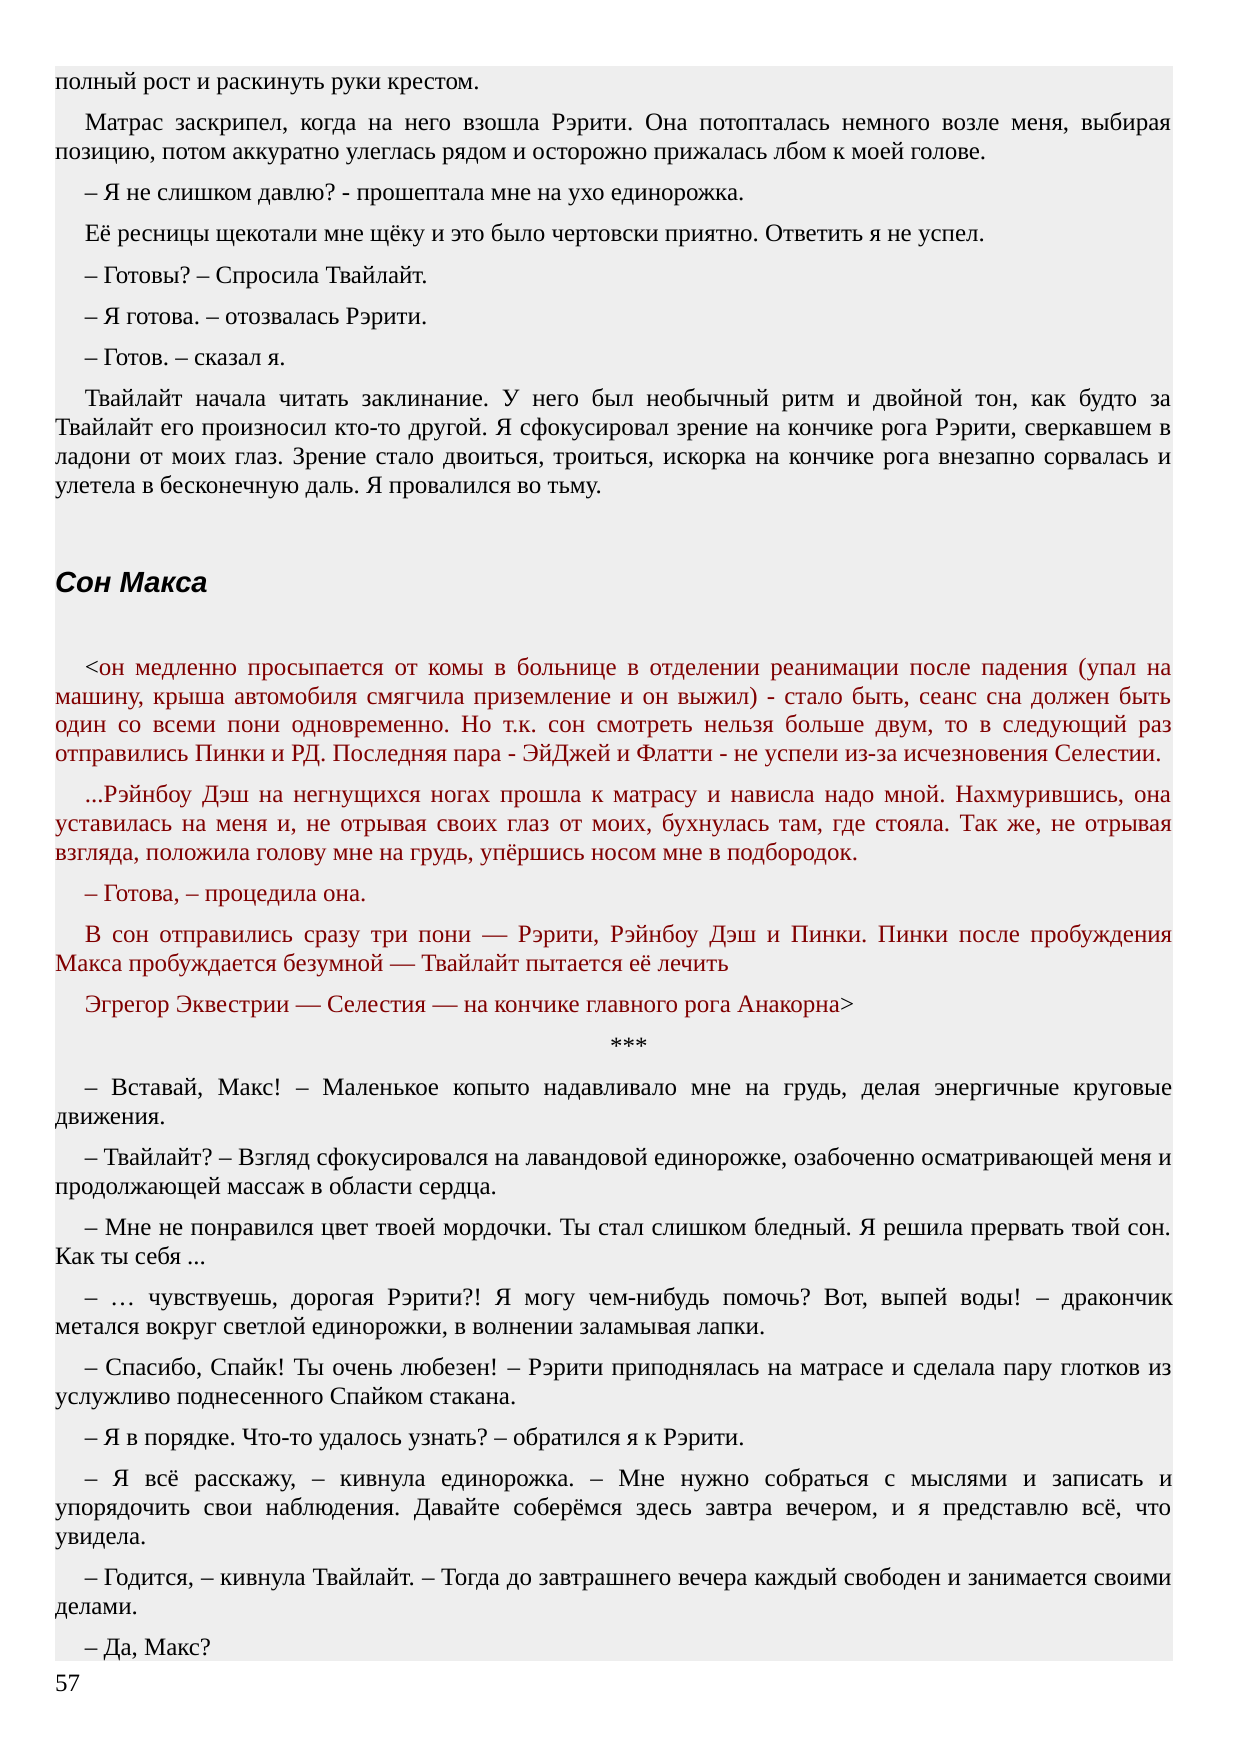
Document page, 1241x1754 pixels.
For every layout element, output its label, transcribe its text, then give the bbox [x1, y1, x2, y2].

text – Я готова. – отозвалась Рэрити. [55, 301, 1173, 330]
text ...Рэйнбоу Дэш на негнущихся ногах прошла к матрасу и нависла надо мной. Нахмурившись, она уставилась на меня и, не отрывая своих глаз от моих, бухнулась там, где стояла. Так же, не отрывая взгляда, положила голову мне на грудь, упёршись носом мне в подбородок. [55, 779, 1173, 866]
text В сон отправились сразу три пони — Рэрити, Рэйнбоу Дэш и Пинки. Пинки после пробуждения Макса пробуждается безумной — Твайлайт пытается её лечить [55, 919, 1173, 977]
text *** [55, 1031, 1173, 1059]
text – Я не слишком давлю? - прошептала мне на ухо единорожка. [55, 177, 1173, 206]
text – Твайлайт? – Взгляд сфокусировался на лавандовой единорожке, озабоченно осматривающей меня и продолжающей массаж в области сердца. [55, 1142, 1173, 1199]
text – Вставай, Макс! – Маленькое копыто надавливало мне на грудь, делая энергичные круговые движения. [55, 1072, 1173, 1129]
text – … чувствуешь, дорогая Рэрити?! Я могу чем-нибудь помочь? Вот, выпей воды! – дракончик метался вокруг светлой единорожки, в волнении заламывая лапки. [55, 1282, 1173, 1339]
text – Готовы? – Спросила Твайлайт. [55, 260, 1173, 288]
text Матрас заскрипел, когда на него взошла Рэрити. Она потопталась немного возле меня, выбирая позицию, потом аккуратно улеглась рядом и осторожно прижалась лбом к моей голове. [55, 107, 1173, 165]
text – Готов. – сказал я. [55, 342, 1173, 371]
text – Готова, – процедила она. [55, 878, 1173, 907]
subtitle Сон Макса [55, 565, 1173, 598]
text – Я в порядке. Что-то удалось узнать? – обратился я к Рэрити. [55, 1422, 1173, 1451]
text – Годится, – кивнула Твайлайт. – Тогда до завтрашнего вечера каждый свободен и занимается своими делами. [55, 1562, 1173, 1619]
text Твайлайт начала читать заклинание. У него был необычный ритм и двойной тон, как будто за Твайлайт его произносил кто-то другой. Я сфокусировал зрение на кончике рога Рэрити, сверкавшем в ладони от моих глаз. Зрение стало двоиться, троиться, искорка на кончике рога внезапно сорвалась и улетела в бесконечную даль. Я провалился во тьму. [55, 383, 1173, 498]
text – Спасибо, Спайк! Ты очень любезен! – Рэрити приподнялась на матрасе и сделала пару глотков из услужливо поднесенного Спайком стакана. [55, 1352, 1173, 1409]
text – Мне не понравился цвет твоей мордочки. Ты стал слишком бледный. Я решила прервать твой сон. Как ты себя ... [55, 1212, 1173, 1269]
text – Я всё расскажу, – кивнула единорожка. – Мне нужно собраться с мыслями и записать и упорядочить свои наблюдения. Давайте соберёмся здесь завтра вечером, и я представлю всё, что увидела. [55, 1463, 1173, 1549]
text полный рост и раскинуть руки крестом. [55, 66, 1173, 95]
text Её ресницы щекотали мне щёку и это было чертовски приятно. Ответить я не успел. [55, 218, 1173, 247]
text – Да, Макс? [55, 1632, 1173, 1661]
text Эгрегор Эквестрии — Селестия — на кончике главного рога Анакорна> [55, 989, 1173, 1018]
text <он медленно просыпается от комы в больнице в отделении реанимации после падения (упал на машину, крыша автомобиля смягчила приземление и он выжил) - стало быть, сеанс сна должен быть один со всеми пони одновременно. Но т.к. сон смотреть нельзя больше двум, то в следующий раз отправились Пинки и РД. Последняя пара - ЭйДжей и Флатти - не успели из-за исчезновения Селестии. [55, 652, 1173, 767]
